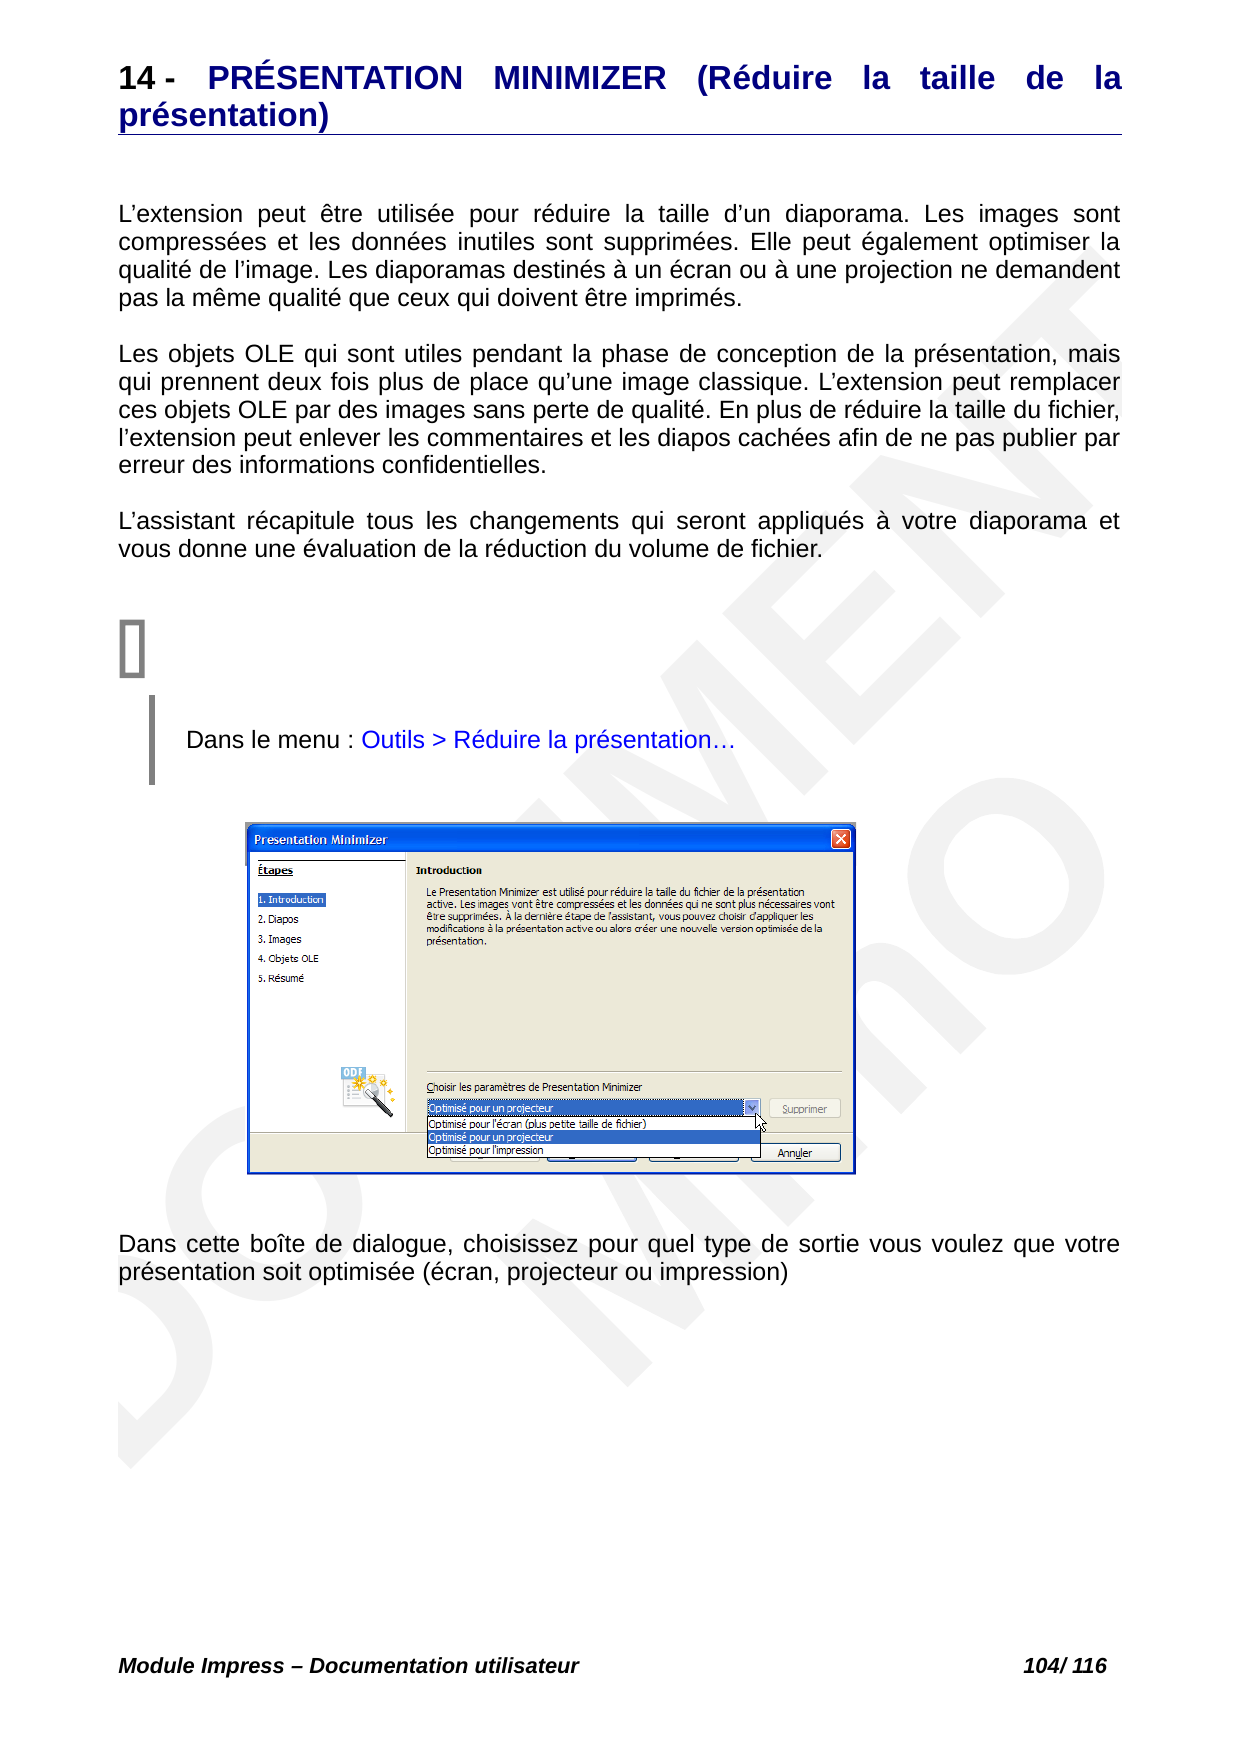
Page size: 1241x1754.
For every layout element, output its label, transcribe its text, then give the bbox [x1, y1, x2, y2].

text L’extension peut être utilisée pour réduire la taille d’un diaporama. Les images sont compressées et les données inutiles sont supprimées. Elle peut également optimiser la qualité de l’image. Les diaporamas destinés à un écran ou à une projection ne demandent pas la même qualité que ceux qui doivent être imprimés. [118, 200, 1122, 312]
text Les objets OLE qui sont utiles pendant la phase de conception de la présentation, mais qui prennent deux fois plus de place qu’une image classique. L’extension peut remplacer ces objets OLE par des images sans perte de qualité. En plus de réduire la taille du fichier, l’extension peut enlever les commentaires et les diapos cachées afin de ne pas publier par erreur des informations confidentielles. [118, 312, 1122, 479]
subtitle Présentation Minimizer (réduire la taille de la présentation) [118, 59, 1122, 134]
text L’assistant récapitule tous les changements qui seront appliqués à votre diaporama et vous donne une évaluation de la réduction du volume de fichier. [118, 507, 1122, 563]
text 8 [118, 619, 1122, 694]
picture [245, 822, 857, 1175]
text Dans le menu : Outils > Réduire la présentation… [149, 694, 1122, 785]
text Dans cette boîte de dialogue, choisissez pour quel type de sortie vous voulez que votre présentation soit optimisée (écran, projecteur ou impression) [118, 1230, 1122, 1286]
